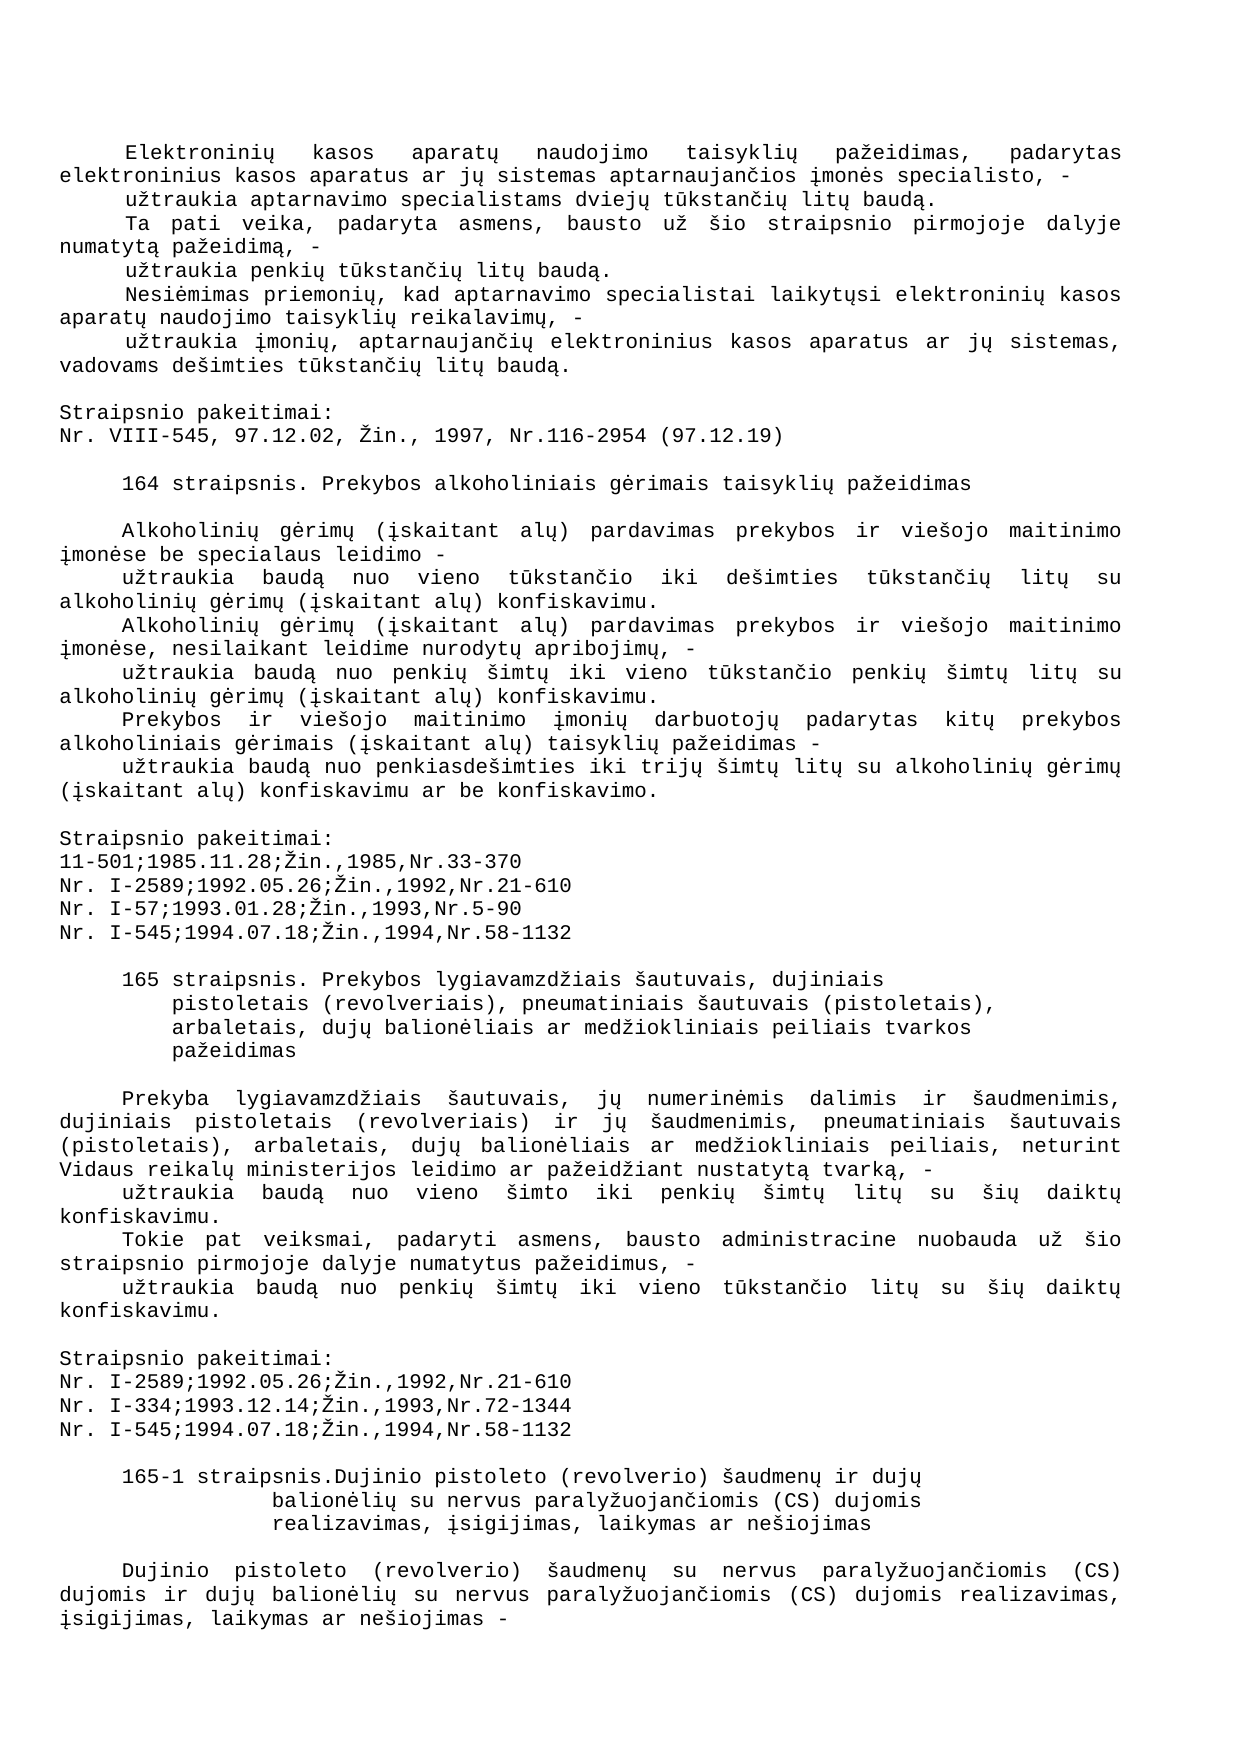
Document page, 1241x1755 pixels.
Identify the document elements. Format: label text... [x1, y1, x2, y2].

text Tokie pat veiksmai, padaryti asmens, bausto administracine nuobauda už šio straipsnio pirmojoje dalyje numatytus pažeidimus, - [59, 1229, 1122, 1277]
text Dujinio pistoleto (revolverio) šaudmenų su nervus paralyžuojančiomis (CS) dujomis ir dujų balionėlių su nervus paralyžuojančiomis (CS) dujomis realizavimas, įsigijimas, laikymas ar nešiojimas - [59, 1561, 1122, 1631]
text Nr. I-57;1993.01.28;Žin.,1993,Nr.5-90 [59, 898, 1122, 922]
text užtraukia aptarnavimo specialistams dviejų tūkstančių litų baudą. [59, 189, 1122, 213]
text Straipsnio pakeitimai: [59, 402, 1122, 426]
text Alkoholinių gėrimų (įskaitant alų) pardavimas prekybos ir viešojo maitinimo įmonėse be specialaus leidimo - [59, 520, 1122, 567]
text Straipsnio pakeitimai: [59, 827, 1122, 851]
text Nr. I-2589;1992.05.26;Žin.,1992,Nr.21-610 [59, 1371, 1122, 1395]
text Nr. I-545;1994.07.18;Žin.,1994,Nr.58-1132 [59, 922, 1122, 946]
text užtraukia baudą nuo vieno tūkstančio iki dešimties tūkstančių litų su alkoholinių gėrimų (įskaitant alų) konfiskavimu. [59, 567, 1122, 615]
text 164 straipsnis. Prekybos alkoholiniais gėrimais taisyklių pažeidimas [59, 473, 1122, 496]
text Prekyba lygiavamzdžiais šautuvais, jų numerinėmis dalimis ir šaudmenimis, dujiniais pistoletais (revolveriais) ir jų šaudmenimis, pneumatiniais šautuvais (pistoletais), arbaletais, dujų balionėliais ar medžiokliniais peiliais, neturint Vidaus reikalų ministerijos leidimo ar pažeidžiant nustatytą tvarką, - [59, 1088, 1122, 1182]
text Nr. I-2589;1992.05.26;Žin.,1992,Nr.21-610 [59, 875, 1122, 898]
text užtraukia baudą nuo penkiasdešimties iki trijų šimtų litų su alkoholinių gėrimų (įskaitant alų) konfiskavimu ar be konfiskavimo. [59, 757, 1122, 804]
text Alkoholinių gėrimų (įskaitant alų) pardavimas prekybos ir viešojo maitinimo įmonėse, nesilaikant leidime nurodytų apribojimų, - [59, 615, 1122, 662]
text užtraukia penkių tūkstančių litų baudą. [59, 260, 1122, 284]
text užtraukia baudą nuo penkių šimtų iki vieno tūkstančio litų su šių daiktų konfiskavimu. [59, 1277, 1122, 1324]
text užtraukia baudą nuo vieno šimto iki penkių šimtų litų su šių daiktų konfiskavimu. [59, 1182, 1122, 1229]
text 11-501;1985.11.28;Žin.,1985,Nr.33-370 [59, 851, 1122, 875]
text 165 straipsnis. Prekybos lygiavamzdžiais šautuvais, dujiniais [59, 969, 1122, 993]
text Nr. I-545;1994.07.18;Žin.,1994,Nr.58-1132 [59, 1419, 1122, 1442]
text pažeidimas [59, 1040, 1122, 1064]
text Prekybos ir viešojo maitinimo įmonių darbuotojų padarytas kitų prekybos alkoholiniais gėrimais (įskaitant alų) taisyklių pažeidimas - [59, 709, 1122, 757]
text balionėlių su nervus paralyžuojančiomis (CS) dujomis [59, 1489, 1122, 1513]
text užtraukia įmonių, aptarnaujančių elektroninius kasos aparatus ar jų sistemas, vadovams dešimties tūkstančių litų baudą. [59, 331, 1122, 378]
text 165-1 straipsnis.Dujinio pistoleto (revolverio) šaudmenų ir dujų [59, 1466, 1122, 1489]
text pistoletais (revolveriais), pneumatiniais šautuvais (pistoletais), [59, 993, 1122, 1017]
text Nr. VIII-545, 97.12.02, Žin., 1997, Nr.116-2954 (97.12.19) [59, 426, 1122, 449]
text Elektroninių kasos aparatų naudojimo taisyklių pažeidimas, padarytas elektroninius kasos aparatus ar jų sistemas aptarnaujančios įmonės specialisto, - [59, 142, 1122, 189]
text užtraukia baudą nuo penkių šimtų iki vieno tūkstančio penkių šimtų litų su alkoholinių gėrimų (įskaitant alų) konfiskavimu. [59, 662, 1122, 709]
text Straipsnio pakeitimai: [59, 1348, 1122, 1371]
text Ta pati veika, padaryta asmens, bausto už šio straipsnio pirmojoje dalyje numatytą pažeidimą, - [59, 213, 1122, 260]
text Nr. I-334;1993.12.14;Žin.,1993,Nr.72-1344 [59, 1395, 1122, 1419]
text realizavimas, įsigijimas, laikymas ar nešiojimas [59, 1513, 1122, 1537]
text Nesiėmimas priemonių, kad aptarnavimo specialistai laikytųsi elektroninių kasos aparatų naudojimo taisyklių reikalavimų, - [59, 284, 1122, 331]
text arbaletais, dujų balionėliais ar medžiokliniais peiliais tvarkos [59, 1017, 1122, 1040]
